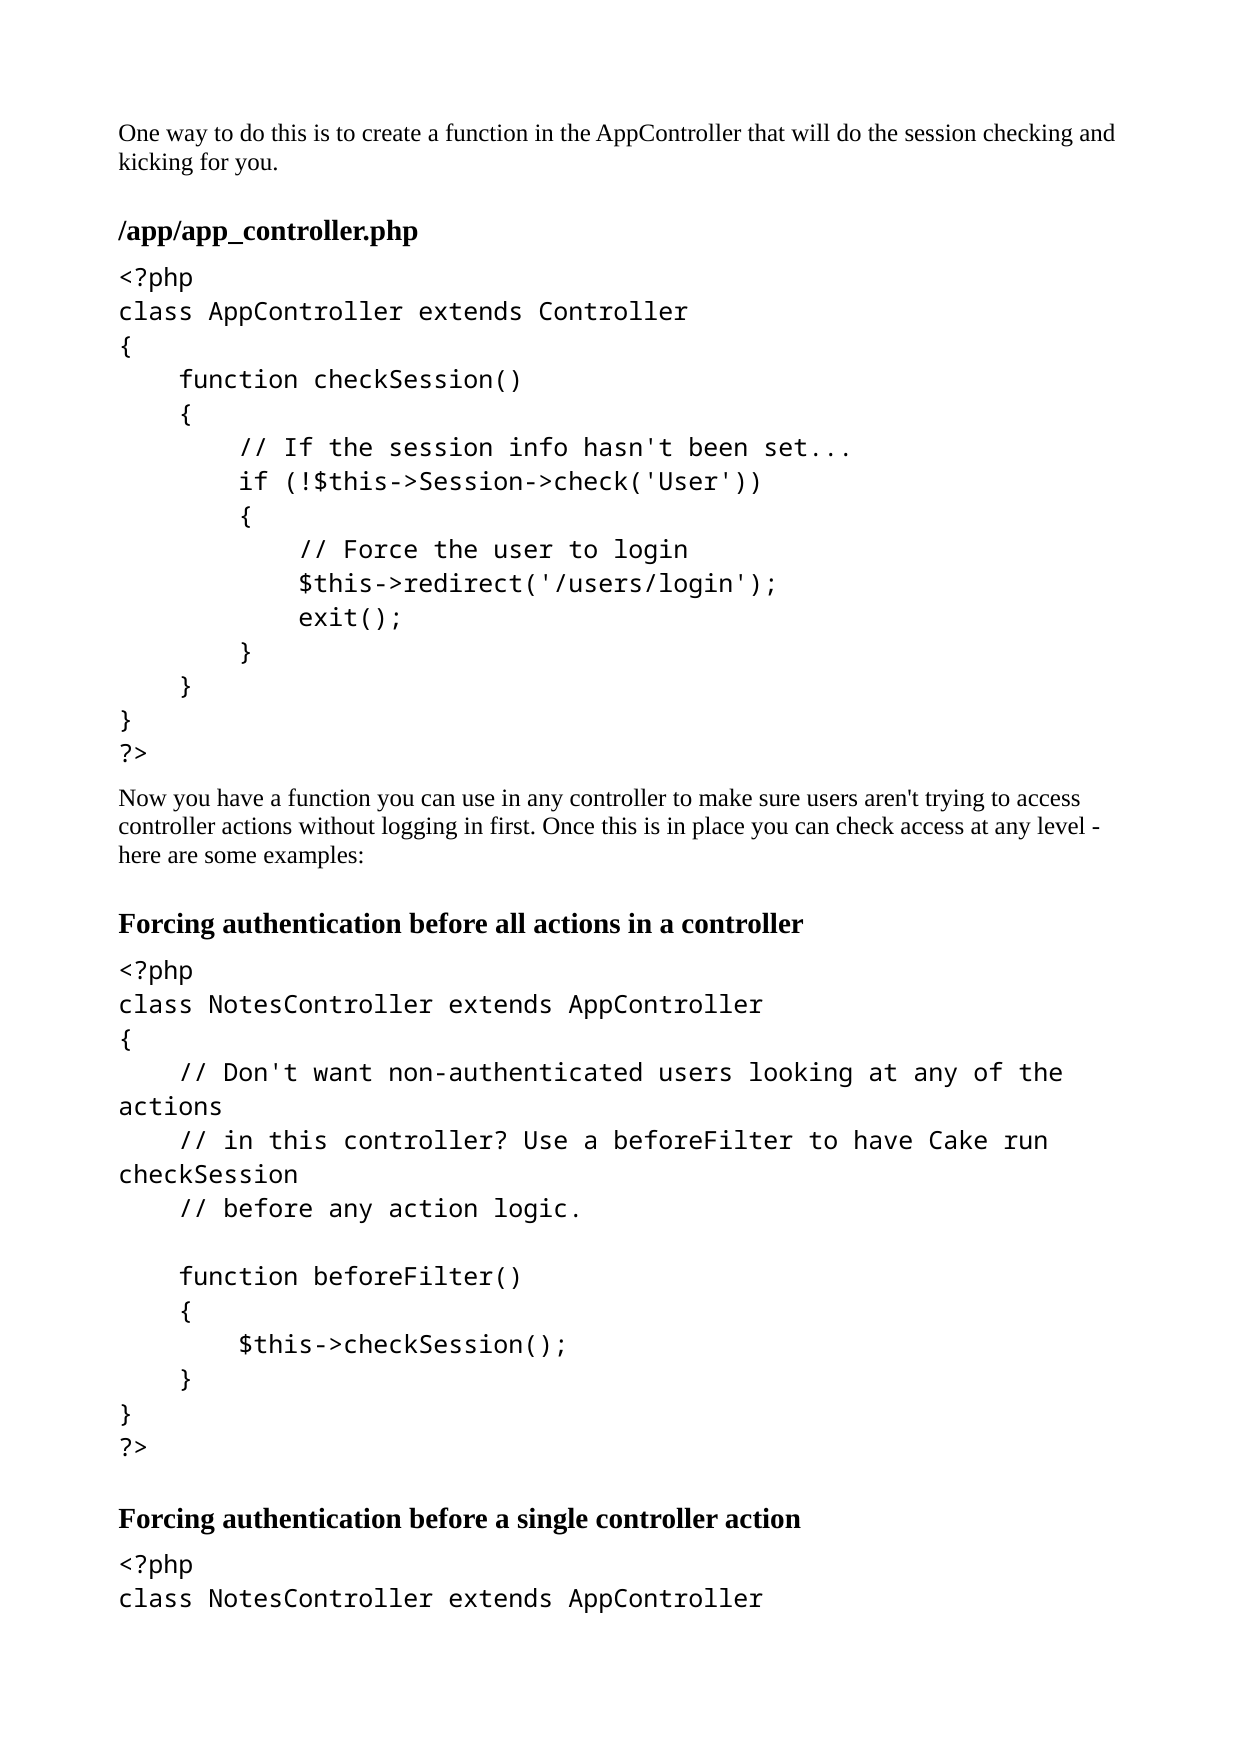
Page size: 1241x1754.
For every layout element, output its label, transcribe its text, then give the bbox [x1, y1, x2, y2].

text Now you have a function you can use in any controller to make sure users aren't trying to access controller actions without logging in first. Once this is in place you can check access at any level - here are some examples: [118, 783, 1122, 869]
text <?php class NotesController extends AppController { // Don't want non-authenticated users looking at any of the actions // in this controller? Use a beforeFilter to have Cake run checkSession // before any action logic. function beforeFilter() { $this->checkSession(); } } ?> [118, 952, 1122, 1463]
text One way to do this is to create a function in the AppController that will do the session checking and kicking for you. [118, 118, 1122, 176]
text <?php class AppController extends Controller { function checkSession() { // If the session info hasn't been set... if (!$this->Session->check('User')) { // Force the user to login $this->redirect('/users/login'); exit(); } } } ?> [118, 259, 1122, 770]
subtitle /app/app_controller.php [118, 213, 1122, 247]
text <?php class NotesController extends AppController [118, 1547, 1122, 1615]
subtitle Forcing authentication before a single controller action [118, 1501, 1122, 1534]
subtitle Forcing authentication before all actions in a controller [118, 906, 1122, 940]
